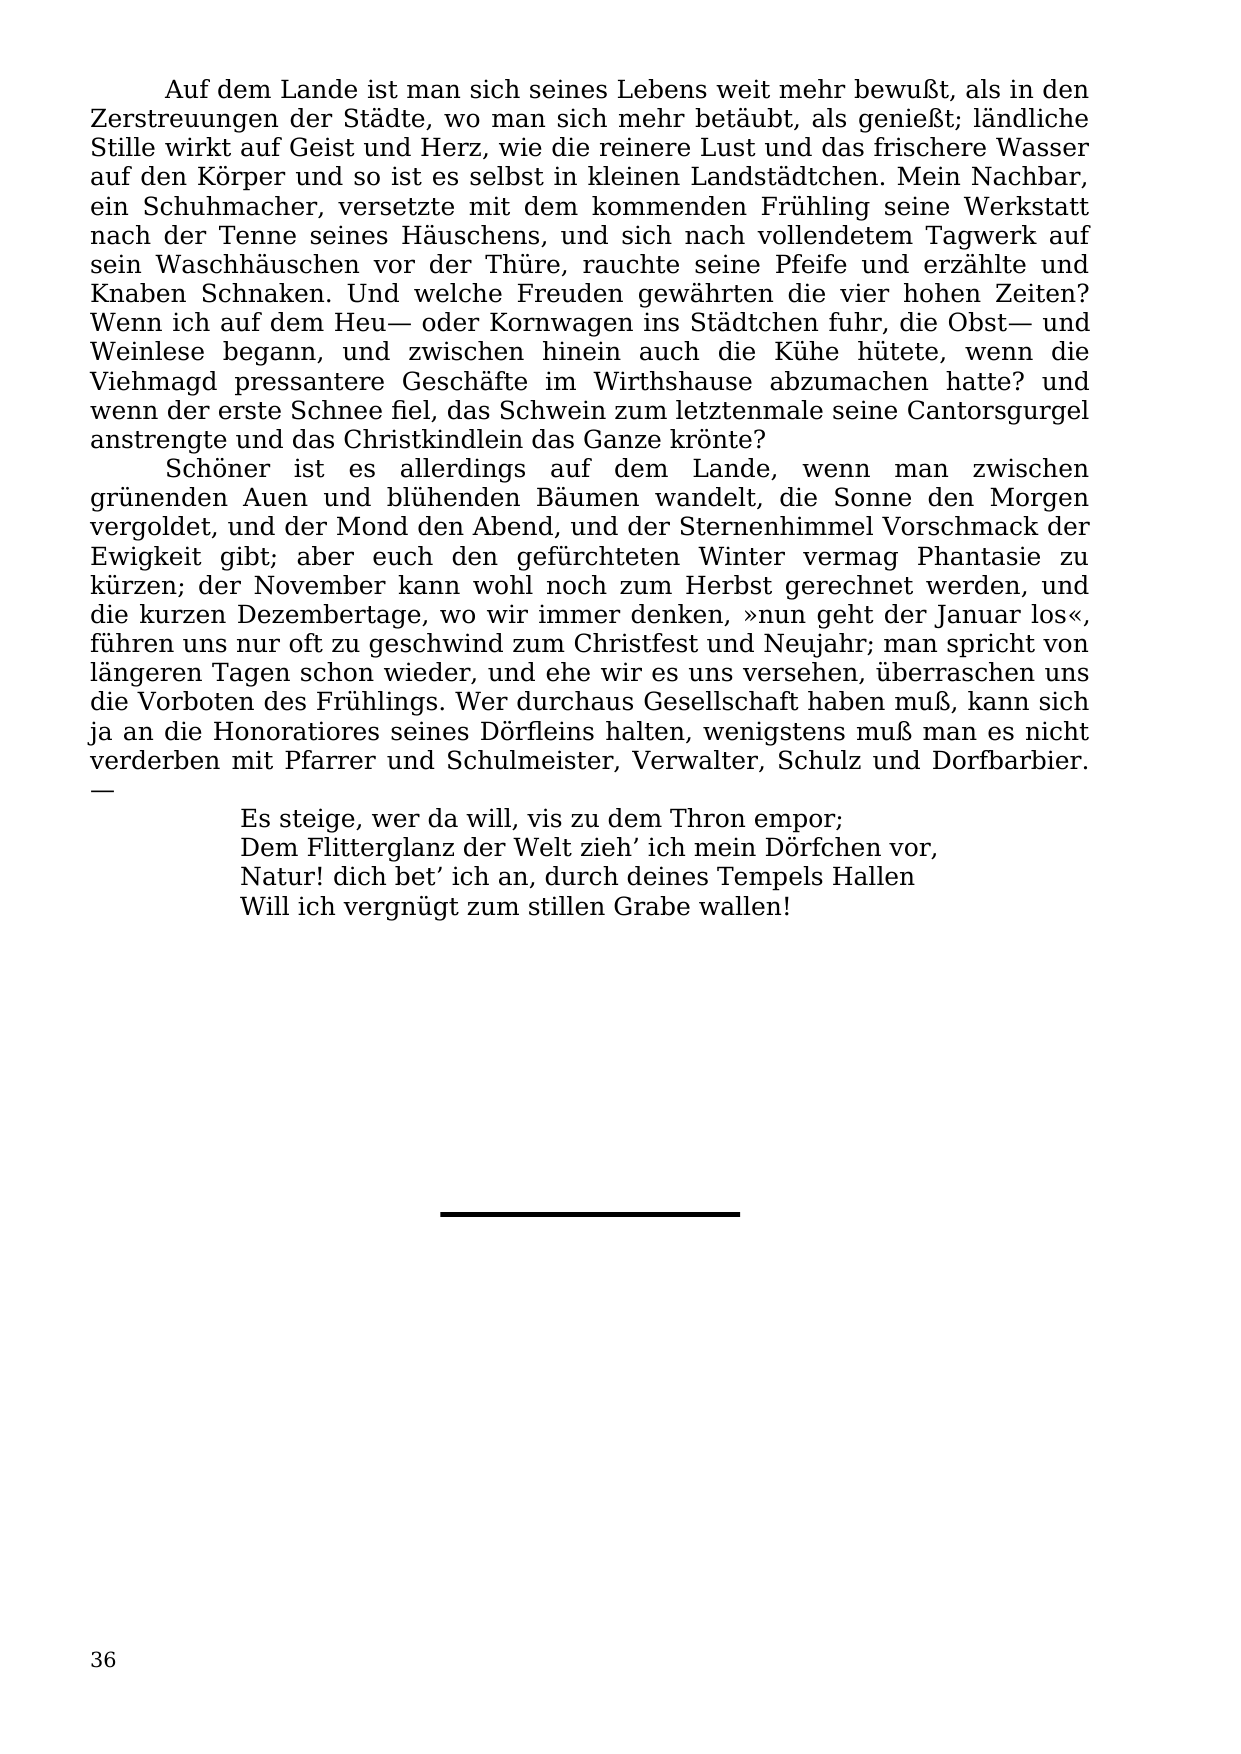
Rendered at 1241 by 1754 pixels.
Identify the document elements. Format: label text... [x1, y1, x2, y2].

text Dem Flitterglanz der Welt zieh’ ich mein Dörfchen vor, [240, 833, 1091, 862]
text Schöner ist es allerdings auf dem Lande, wenn man zwischen grünenden Auen und blühenden Bäumen wandelt, die Sonne den Morgen vergoldet, und der Mond den Abend, und der Sternenhimmel Vorschmack der Ewigkeit gibt; aber euch den gefürchteten Winter vermag Phantasie zu kürzen; der November kann wohl noch zum Herbst gerechnet werden, und die kurzen Dezembertage, wo wir immer denken, »nun geht der Januar los«, führen uns nur oft zu geschwind zum Christfest und Neujahr; man spricht von längeren Tagen schon wieder, und ehe wir es uns versehen, überraschen uns die Vorboten des Frühlings. Wer durchaus Gesellschaft haben muß, kann sich ja an die Honoratiores seines Dörfleins halten, wenigstens muß man es nicht verderben mit Pfarrer und Schulmeister, Verwalter, Schulz und Dorfbarbier. — [90, 454, 1091, 804]
text Es steige, wer da will, vis zu dem Thron empor; [240, 804, 1091, 833]
text Auf dem Lande ist man sich seines Lebens weit mehr bewußt, als in den Zerstreuungen der Städte, wo man sich mehr betäubt, als genießt; ländliche Stille wirkt auf Geist und Herz, wie die reinere Lust und das frischere Wasser auf den Körper und so ist es selbst in kleinen Landstädtchen. Mein Nachbar, ein Schuhmacher, versetzte mit dem kommenden Frühling seine Werkstatt nach der Tenne seines Häuschens, und sich nach vollendetem Tagwerk auf sein Waschhäuschen vor der Thüre, rauchte seine Pfeife und erzählte und Knaben Schnaken. Und welche Freuden gewährten die vier hohen Zeiten? Wenn ich auf dem Heu— oder Kornwagen ins Städtchen fuhr, die Obst— und Weinlese begann, und zwischen hinein auch die Kühe hütete, wenn die Viehmagd pressantere Geschäfte im Wirthshause abzumachen hatte? und wenn der erste Schnee fiel, das Schwein zum letztenmale seine Cantorsgurgel anstrengte und das Christkindlein das Ganze krönte? [90, 75, 1091, 454]
text Will ich vergnügt zum stillen Grabe wallen! [240, 892, 1091, 921]
picture [440, 1212, 741, 1217]
text Natur! dich bet’ ich an, durch deines Tempels Hallen [240, 862, 1091, 892]
